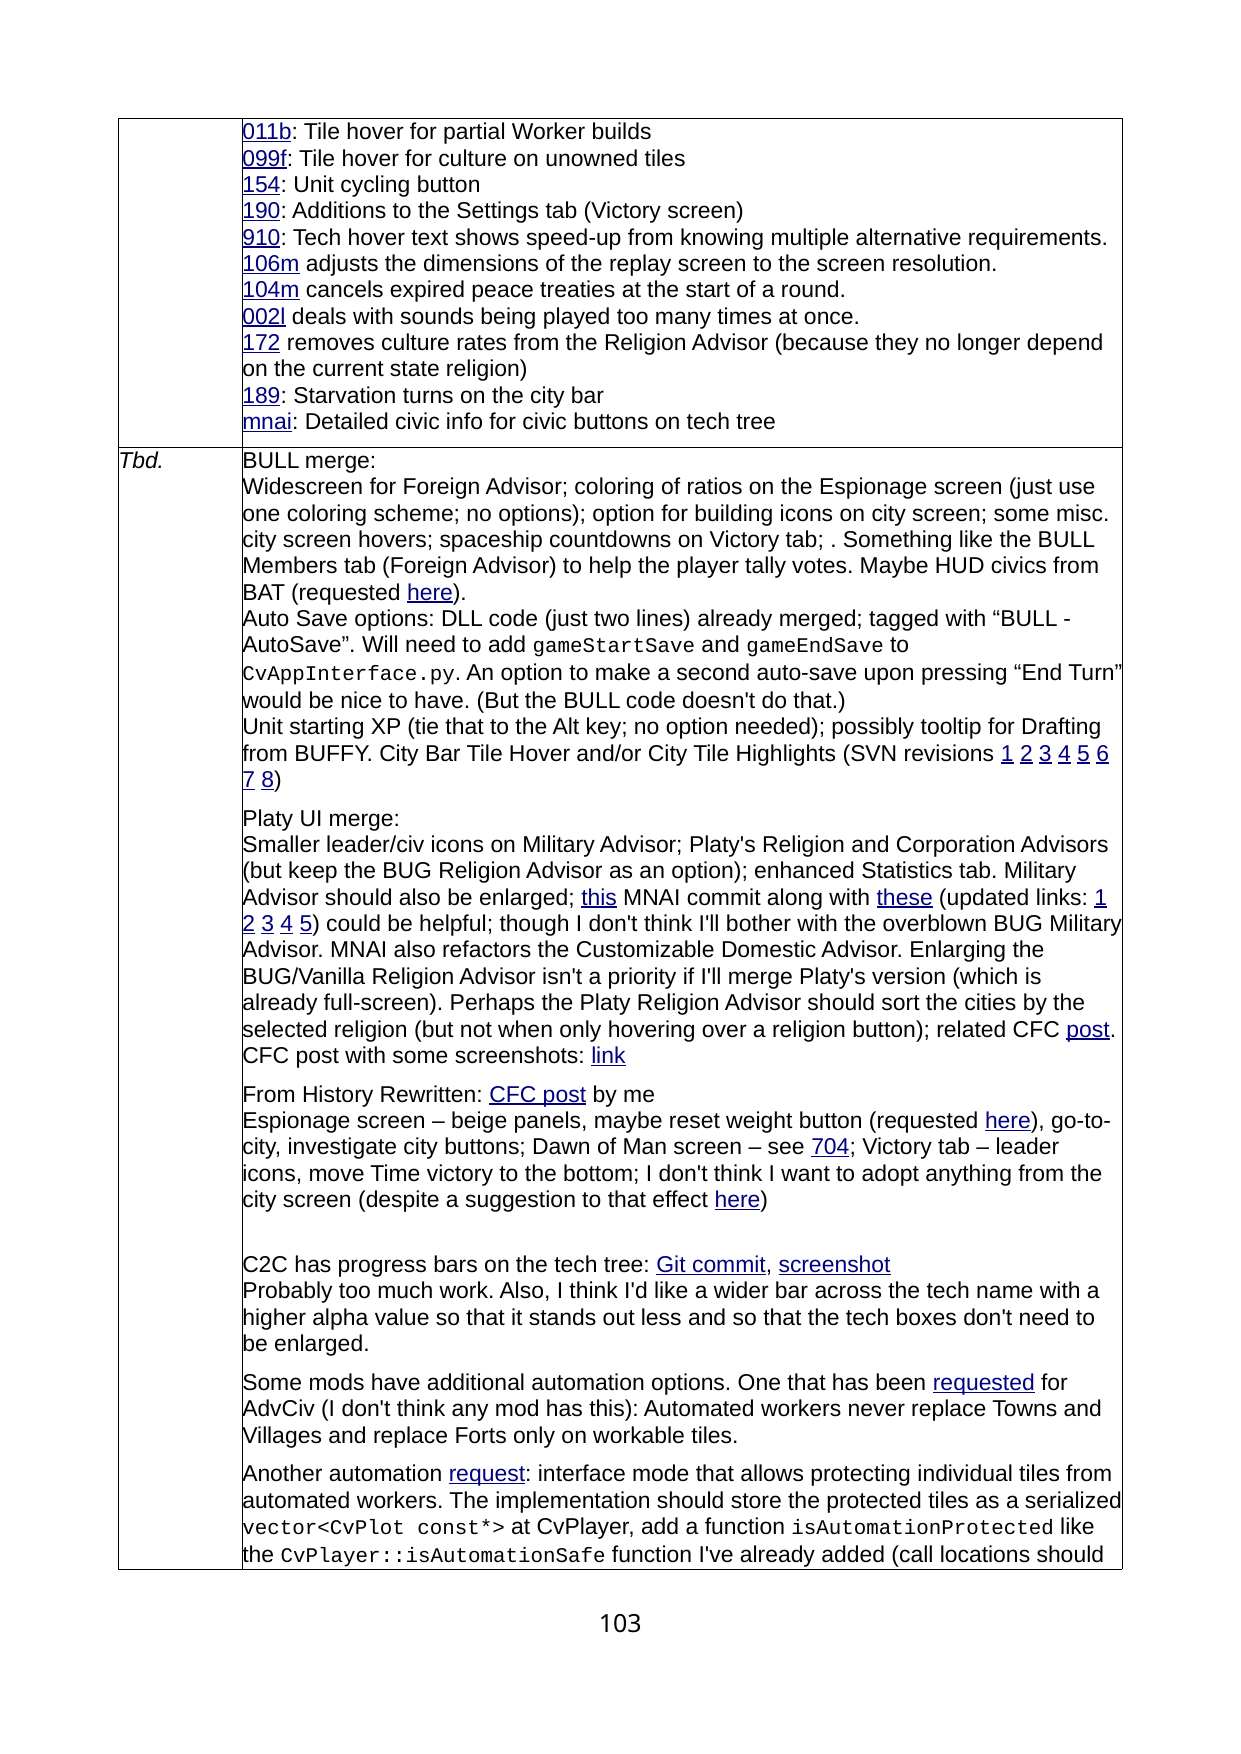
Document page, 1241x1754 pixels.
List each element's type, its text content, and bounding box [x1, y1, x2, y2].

table_cell [119, 119, 242, 447]
table_cell Tbd. [119, 448, 242, 1568]
table_cell 011b: Tile hover for partial Worker builds 099f: Tile hover for culture on unowned tiles 154: Unit cycling button 190: Additions to the Settings tab (Victory screen) 910: Tech hover text shows speed-up from knowing multiple alternative requirements. 106m adjusts the dimensions of the replay screen to the screen resolution. 104m cancels expired peace treaties at the start of a round. 002l deals with sounds being played too many times at once. 172 removes culture rates from the Religion Advisor (because they no longer depend on the current state religion) 189: Starvation turns on the city bar mnai: Detailed civic info for civic buttons on tech tree [243, 119, 1122, 447]
table_cell BULL merge: Widescreen for Foreign Advisor; coloring of ratios on the Espionage screen (just use one coloring scheme; no options); option for building icons on city screen; some misc. city screen hovers; spaceship countdowns on Victory tab; . Something like the BULL Members tab (Foreign Advisor) to help the player tally votes. Maybe HUD civics from BAT (requested here). Auto Save options: DLL code (just two lines) already merged; tagged with “BULL - AutoSave”. Will need to add gameStartSave and gameEndSave to CvAppInterface.py. An option to make a second auto-save upon pressing “End Turn” would be nice to have. (But the BULL code doesn't do that.) Unit starting XP (tie that to the Alt key; no option needed); possibly tooltip for Drafting from BUFFY. City Bar Tile Hover and/or City Tile Highlights (SVN revisions 1 2 3 4 5 6 7 8) Platy UI merge: Smaller leader/civ icons on Military Advisor; Platy's Religion and Corporation Advisors (but keep the BUG Religion Advisor as an option); enhanced Statistics tab. Military Advisor should also be enlarged; this MNAI commit along with these (updated links: 1 2 3 4 5) could be helpful; though I don't think I'll bother with the overblown BUG Military Advisor. MNAI also refactors the Customizable Domestic Advisor. Enlarging the BUG/Vanilla Religion Advisor isn't a priority if I'll merge Platy's version (which is already full-screen). Perhaps the Platy Religion Advisor should sort the cities by the selected religion (but not when only hovering over a religion button); related CFC post. CFC post with some screenshots: link From History Rewritten: CFC post by me Espionage screen – beige panels, maybe reset weight button (requested here), go-to-city, investigate city buttons; Dawn of Man screen – see 704; Victory tab – leader icons, move Time victory to the bottom; I don't think I want to adopt anything from the city screen (despite a suggestion to that effect here) C2C has progress bars on the tech tree: Git commit, screenshot Probably too much work. Also, I think I'd like a wider bar across the tech name with a higher alpha value so that it stands out less and so that the tech boxes don't need to be enlarged. Some mods have additional automation options. One that has been requested for AdvCiv (I don't think any mod has this): Automated workers never replace Towns and Villages and replace Forts only on workable tiles. Another automation request: interface mode that allows protecting individual tiles from automated workers. The implementation should store the protected tiles as a serialized vector<CvPlot const*> at CvPlayer, add a function isAutomationProtected like the CvPlayer::isAutomationSafe function I've already added (call locations should [243, 448, 1122, 1568]
